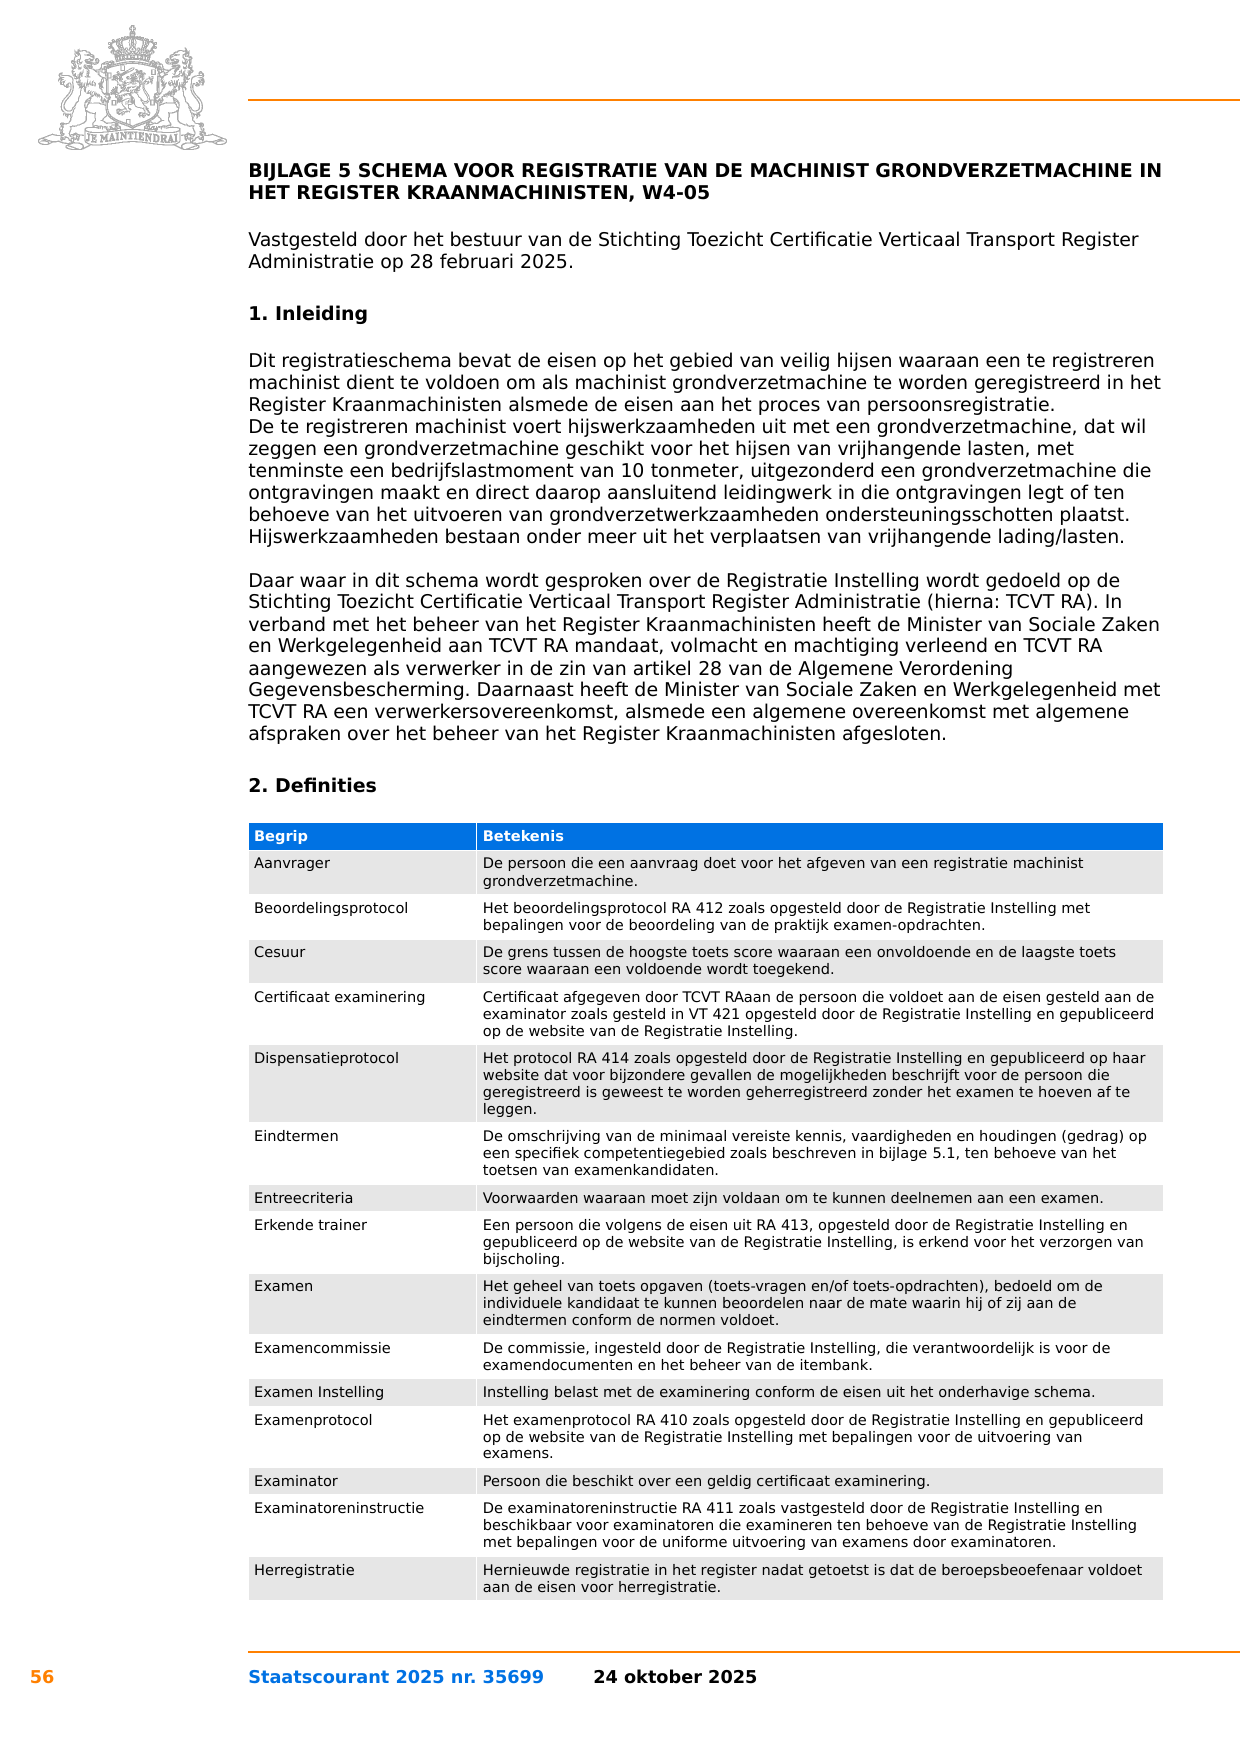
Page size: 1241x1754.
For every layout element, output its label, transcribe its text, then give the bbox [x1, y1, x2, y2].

table_cell De commissie, ingesteld door de Registratie Instelling, die verantwoordelijk is voor de examendocumenten en het beheer van de itembank. [477, 1335, 1163, 1378]
table_cell Hernieuwde registratie in het register nadat getoetst is dat de beroepsbeoefenaar voldoet aan de eisen voor herregistratie. [477, 1557, 1163, 1600]
table_cell Beoordelingsprotocol [249, 895, 476, 938]
table_cell Persoon die beschikt over een geldig certificaat examinering. [477, 1468, 1163, 1494]
table_cell De omschrijving van de minimaal vereiste kennis, vaardigheden en houdingen (gedrag) op een specifiek competentiegebied zoals beschreven in bijlage 5.1, ten behoeve van het toetsen van examenkandidaten. [477, 1124, 1163, 1184]
table_cell Examinatoreninstructie [249, 1496, 476, 1556]
subtitle BIJLAGE 5 SCHEMA VOOR REGISTRATIE VAN DE MACHINIST GRONDVERZETMACHINE IN HET REGISTER KRAANMACHINISTEN, W4-05 [248, 160, 1163, 204]
table_header Betekenis [477, 823, 1163, 850]
table_cell Entreecriteria [249, 1185, 476, 1211]
table_cell Certificaat afgegeven door TCVT RAaan de persoon die voldoet aan de eisen gesteld aan de examinator zoals gesteld in VT 421 opgesteld door de Registratie Instelling en gepubliceerd op de website van de Registratie Instelling. [477, 984, 1163, 1044]
table_cell Voorwaarden waaraan moet zijn voldaan om te kunnen deelnemen aan een examen. [477, 1185, 1163, 1211]
table_cell Examencommissie [249, 1335, 476, 1378]
table_cell Certificaat examinering [249, 984, 476, 1044]
text Vastgesteld door het bestuur van de Stichting Toezicht Certificatie Verticaal Transport Register Administratie op 28 februari 2025. [248, 229, 1163, 273]
table_cell Examen [249, 1274, 476, 1334]
table_header Begrip [249, 823, 476, 850]
table_cell Het beoordelingsprotocol RA 412 zoals opgesteld door de Registratie Instelling met bepalingen voor de beoordeling van de praktijk examen-opdrachten. [477, 895, 1163, 938]
text Hijswerkzaamheden bestaan onder meer uit het verplaatsen van vrijhangende lading/lasten. [248, 526, 1163, 548]
table_cell De examinatoreninstructie RA 411 zoals vastgesteld door de Registratie Instelling en beschikbaar voor examinatoren die examineren ten behoeve van de Registratie Instelling met bepalingen voor de uniforme uitvoering van examens door examinatoren. [477, 1496, 1163, 1556]
table_cell Erkende trainer [249, 1212, 476, 1273]
text Dit registratieschema bevat de eisen op het gebied van veilig hijsen waaraan een te registreren machinist dient te voldoen om als machinist grondverzetmachine te worden geregistreerd in het Register Kraanmachinisten alsmede de eisen aan het proces van persoonsregistratie. [248, 350, 1163, 416]
table_cell De persoon die een aanvraag doet voor het afgeven van een registratie machinist grondverzetmachine. [477, 851, 1163, 894]
table_cell De grens tussen de hoogste toets score waaraan een onvoldoende en de laagste toets score waaraan een voldoende wordt toegekend. [477, 940, 1163, 983]
table_cell Het examenprotocol RA 410 zoals opgesteld door de Registratie Instelling en gepubliceerd op de website van de Registratie Instelling met bepalingen voor de uitvoering van examens. [477, 1407, 1163, 1467]
table_cell Herregistratie [249, 1557, 476, 1600]
table_cell Cesuur [249, 940, 476, 983]
table_cell Eindtermen [249, 1124, 476, 1184]
table_cell Instelling belast met de examinering conform de eisen uit het onderhavige schema. [477, 1379, 1163, 1406]
table_cell Het protocol RA 414 zoals opgesteld door de Registratie Instelling en gepubliceerd op haar website dat voor bijzondere gevallen de mogelijkheden beschrijft voor de persoon die geregistreerd is geweest te worden geherregistreerd zonder het examen te hoeven af te leggen. [477, 1045, 1163, 1122]
table_cell Aanvrager [249, 851, 476, 894]
text De te registreren machinist voert hijswerkzaamheden uit met een grondverzetmachine, dat wil zeggen een grondverzetmachine geschikt voor het hijsen van vrijhangende lasten, met tenminste een bedrijfslastmoment van 10 tonmeter, uitgezonderd een grondverzetmachine die ontgravingen maakt en direct daarop aansluitend leidingwerk in die ontgravingen legt of ten behoeve van het uitvoeren van grondverzetwerkzaamheden ondersteuningsschotten plaatst. [248, 416, 1163, 526]
subtitle 1. Inleiding [248, 303, 1163, 325]
table_cell Examen Instelling [249, 1379, 476, 1406]
picture [38, 25, 227, 150]
table_cell Dispensatieprotocol [249, 1045, 476, 1122]
table_cell Het geheel van toets opgaven (toets-vragen en/of toets-opdrachten), bedoeld om de individuele kandidaat te kunnen beoordelen naar de mate waarin hij of zij aan de eindtermen conform de normen voldoet. [477, 1274, 1163, 1334]
table_cell Een persoon die volgens de eisen uit RA 413, opgesteld door de Registratie Instelling en gepubliceerd op de website van de Registratie Instelling, is erkend voor het verzorgen van bijscholing. [477, 1212, 1163, 1273]
subtitle 2. Definities [248, 775, 1163, 797]
table_cell Examenprotocol [249, 1407, 476, 1467]
text Daar waar in dit schema wordt gesproken over de Registratie Instelling wordt gedoeld op de Stichting Toezicht Certificatie Verticaal Transport Register Administratie (hierna: TCVT RA). In verband met het beheer van het Register Kraanmachinisten heeft de Minister van Sociale Zaken en Werkgelegenheid aan TCVT RA mandaat, volmacht en machtiging verleend en TCVT RA aangewezen als verwerker in de zin van artikel 28 van de Algemene Verordening Gegevensbescherming. Daarnaast heeft de Minister van Sociale Zaken en Werkgelegenheid met TCVT RA een verwerkersovereenkomst, alsmede een algemene overeenkomst met algemene afspraken over het beheer van het Register Kraanmachinisten afgesloten. [248, 569, 1163, 745]
table_cell Examinator [249, 1468, 476, 1494]
